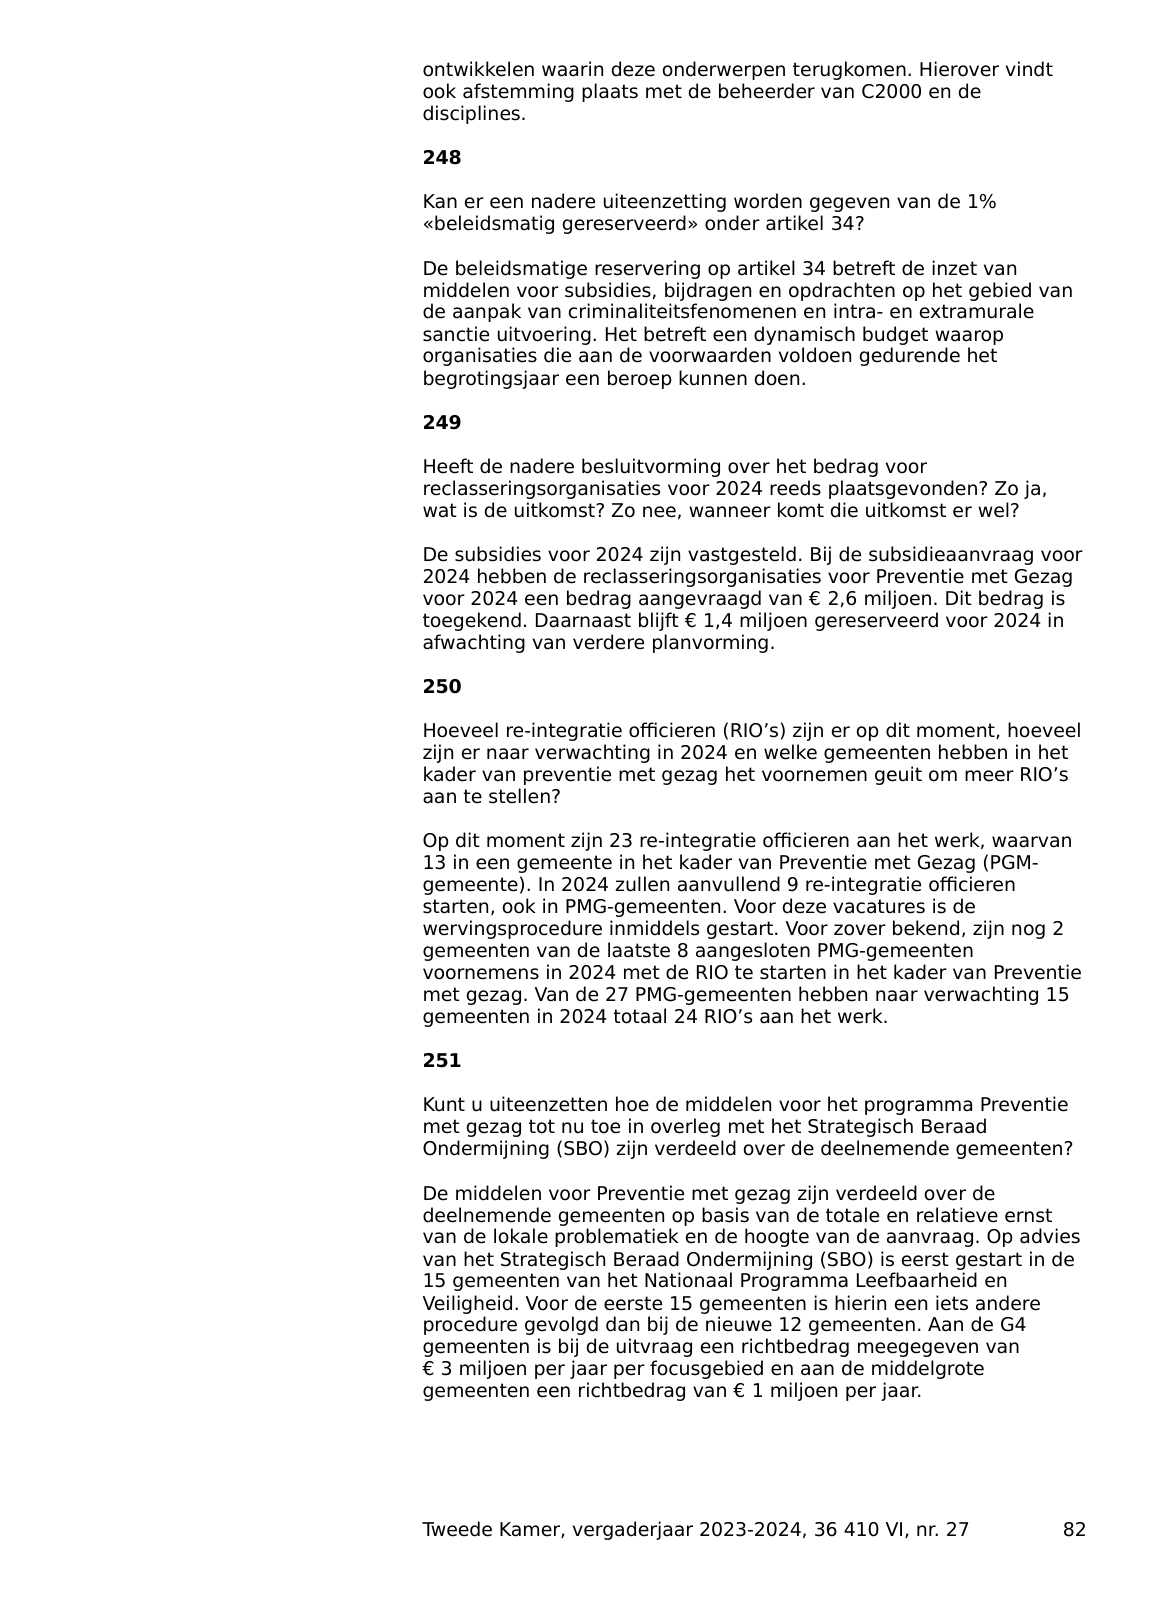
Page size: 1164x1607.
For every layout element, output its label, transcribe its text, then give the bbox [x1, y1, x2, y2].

subtitle 249 [422, 412, 1087, 433]
text De subsidies voor 2024 zijn vastgesteld. Bij de subsidieaanvraag voor 2024 hebben de reclasseringsorganisaties voor Preventie met Gezag voor 2024 een bedrag aangevraagd van € 2,6 miljoen. Dit bedrag is toegekend. Daarnaast blijft € 1,4 miljoen gereserveerd voor 2024 in afwachting van verdere planvorming. [422, 544, 1087, 654]
text Kan er een nadere uiteenzetting worden gegeven van de 1% «beleidsmatig gereserveerd» onder artikel 34? [422, 191, 1087, 235]
text De beleidsmatige reservering op artikel 34 betreft de inzet van middelen voor subsidies, bijdragen en opdrachten op het gebied van de aanpak van criminaliteitsfenomenen en intra- en extramurale sanctie uitvoering. Het betreft een dynamisch budget waarop organisaties die aan de voorwaarden voldoen gedurende het begrotingsjaar een beroep kunnen doen. [422, 257, 1087, 389]
text Hoeveel re-integratie officieren (RIO’s) zijn er op dit moment, hoeveel zijn er naar verwachting in 2024 en welke gemeenten hebben in het kader van preventie met gezag het voornemen geuit om meer RIO’s aan te stellen? [422, 720, 1087, 808]
text Heeft de nadere besluitvorming over het bedrag voor reclasseringsorganisaties voor 2024 reeds plaatsgevonden? Zo ja, wat is de uitkomst? Zo nee, wanneer komt die uitkomst er wel? [422, 456, 1087, 522]
subtitle 248 [422, 147, 1087, 169]
text Op dit moment zijn 23 re-integratie officieren aan het werk, waarvan 13 in een gemeente in het kader van Preventie met Gezag (PGM-gemeente). In 2024 zullen aanvullend 9 re-integratie officieren starten, ook in PMG-gemeenten. Voor deze vacatures is de wervingsprocedure inmiddels gestart. Voor zover bekend, zijn nog 2 gemeenten van de laatste 8 aangesloten PMG-gemeenten voornemens in 2024 met de RIO te starten in het kader van Preventie met gezag. Van de 27 PMG-gemeenten hebben naar verwachting 15 gemeenten in 2024 totaal 24 RIO’s aan het werk. [422, 830, 1087, 1028]
subtitle 251 [422, 1050, 1087, 1072]
subtitle 250 [422, 676, 1087, 698]
text De middelen voor Preventie met gezag zijn verdeeld over de deelnemende gemeenten op basis van de totale en relatieve ernst van de lokale problematiek en de hoogte van de aanvraag. Op advies van het Strategisch Beraad Ondermijning (SBO) is eerst gestart in de 15 gemeenten van het Nationaal Programma Leefbaarheid en Veiligheid. Voor de eerste 15 gemeenten is hierin een iets andere procedure gevolgd dan bij de nieuwe 12 gemeenten. Aan de G4 gemeenten is bij de uitvraag een richtbedrag meegegeven van € 3 miljoen per jaar per focusgebied en aan de middelgrote gemeenten een richtbedrag van € 1 miljoen per jaar. [422, 1182, 1087, 1402]
text Kunt u uiteenzetten hoe de middelen voor het programma Preventie met gezag tot nu toe in overleg met het Strategisch Beraad Ondermijning (SBO) zijn verdeeld over de deelnemende gemeenten? [422, 1094, 1087, 1160]
text ontwikkelen waarin deze onderwerpen terugkomen. Hierover vindt ook afstemming plaats met de beheerder van C2000 en de disciplines. [422, 59, 1087, 125]
